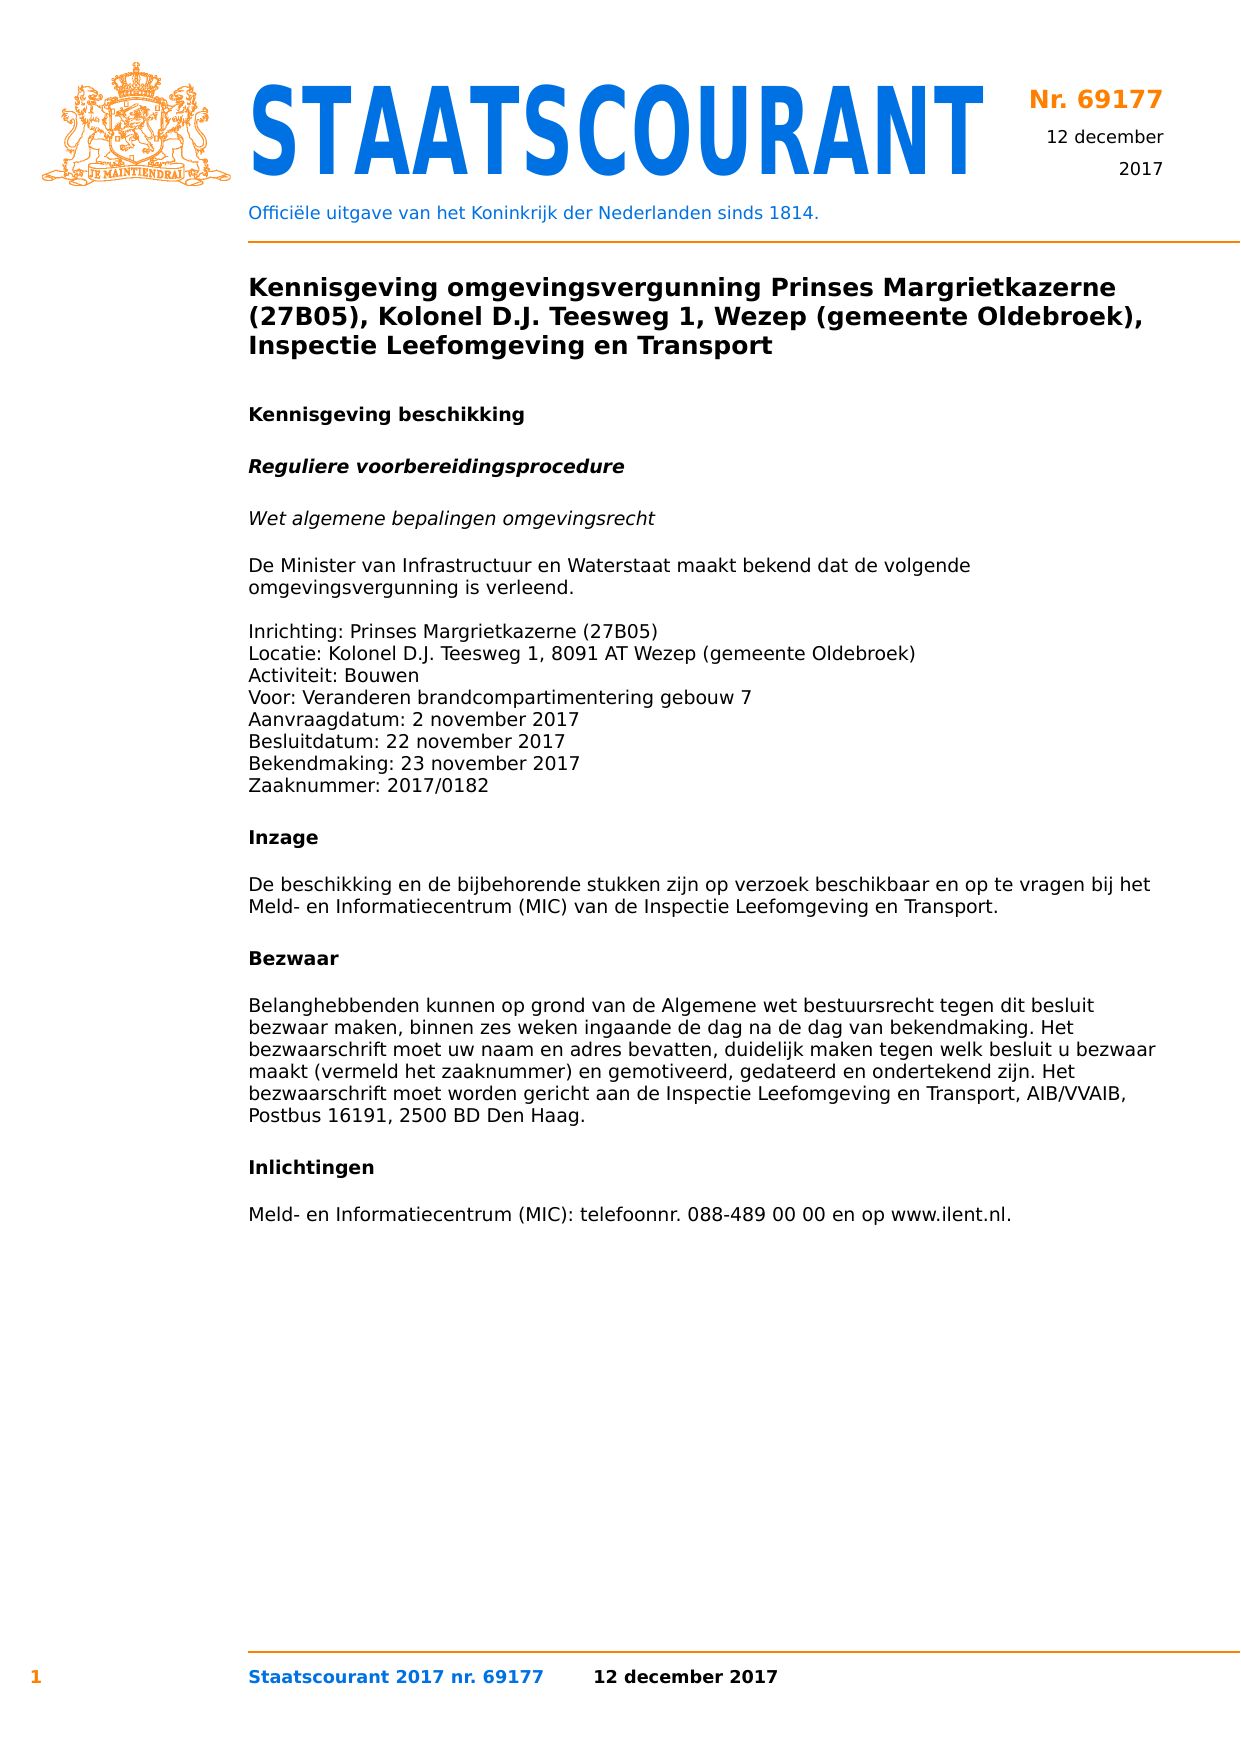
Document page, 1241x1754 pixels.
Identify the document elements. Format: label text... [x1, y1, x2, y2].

subtitle Kennisgeving beschikking [248, 404, 1163, 426]
subtitle Kennisgeving omgevingsvergunning Prinses Margrietkazerne (27B05), Kolonel D.J. Teesweg 1, Wezep (gemeente Oldebroek), Inspectie Leefomgeving en Transport [248, 273, 1163, 361]
text De beschikking en de bijbehorende stukken zijn op verzoek beschikbaar en op te vragen bij het Meld- en Informatiecentrum (MIC) van de Inspectie Leefomgeving en Transport. [248, 874, 1163, 918]
text De Minister van Infrastructuur en Waterstaat maakt bekend dat de volgende omgevingsvergunning is verleend. [248, 555, 1163, 599]
table_header Nr. 69177 [998, 62, 1240, 121]
table_cell 2017 [998, 153, 1240, 203]
table_header [25, 62, 248, 241]
subtitle Wet algemene bepalingen omgevingsrecht [248, 508, 1163, 530]
subtitle Inlichtingen [248, 1157, 1163, 1179]
subtitle Bezwaar [248, 948, 1163, 970]
text Bekendmaking: 23 november 2017 [248, 753, 1163, 775]
table_cell Officiële uitgave van het Koninkrijk der Nederlanden sinds 1814. [248, 203, 1240, 241]
text Activiteit: Bouwen [248, 665, 1163, 687]
table_header STAATSCOURANT [248, 62, 998, 203]
subtitle Inzage [248, 827, 1163, 849]
picture [41, 62, 231, 186]
text Voor: Veranderen brandcompartimentering gebouw 7 [248, 687, 1163, 709]
text Zaaknummer: 2017/0182 [248, 775, 1163, 797]
text Belanghebbenden kunnen op grond van de Algemene wet bestuursrecht tegen dit besluit bezwaar maken, binnen zes weken ingaande de dag na de dag van bekendmaking. Het bezwaarschrift moet uw naam en adres bevatten, duidelijk maken tegen welk besluit u bezwaar maakt (vermeld het zaaknummer) en gemotiveerd, gedateerd en ondertekend zijn. Het bezwaarschrift moet worden gericht aan de Inspectie Leefomgeving en Transport, AIB/VVAIB, Postbus 16191, 2500 BD Den Haag. [248, 995, 1163, 1127]
text Meld- en Informatiecentrum (MIC): telefoonnr. 088-489 00 00 en op www.ilent.nl. [248, 1204, 1163, 1226]
subtitle Reguliere voorbereidingsprocedure [248, 456, 1163, 478]
text Besluitdatum: 22 november 2017 [248, 731, 1163, 753]
text Inrichting: Prinses Margrietkazerne (27B05) [248, 621, 1163, 643]
text Aanvraagdatum: 2 november 2017 [248, 709, 1163, 731]
table_cell 12 december [998, 121, 1240, 153]
text Locatie: Kolonel D.J. Teesweg 1, 8091 AT Wezep (gemeente Oldebroek) [248, 643, 1163, 665]
